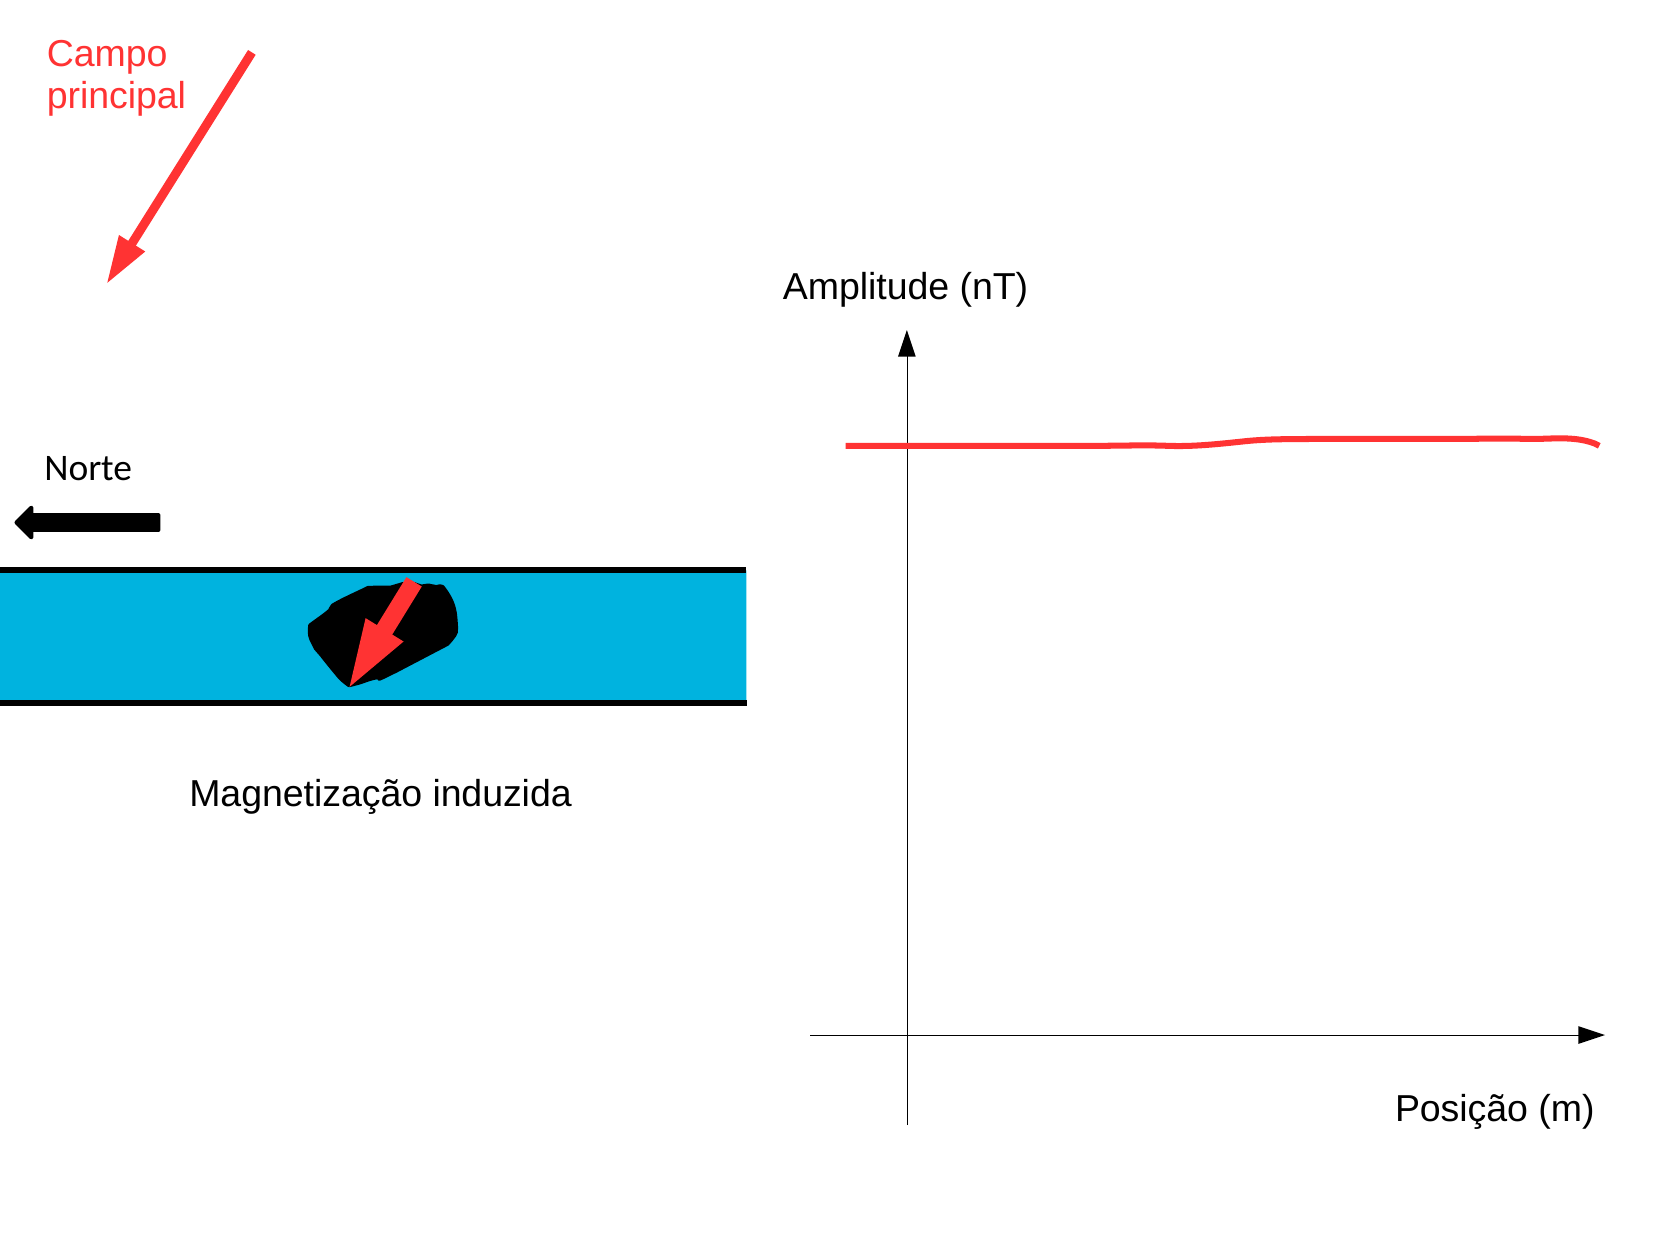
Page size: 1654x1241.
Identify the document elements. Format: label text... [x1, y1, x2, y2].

text_box [0, 570, 747, 700]
text_box Amplitude (nT) [768, 258, 1044, 316]
text_box Posição (m) [1380, 1080, 1610, 1137]
text_box Campo principal [32, 25, 257, 124]
text_box [16, 507, 159, 538]
text_box Magnetização induzida [174, 765, 587, 823]
text_box Norte [17, 435, 160, 496]
